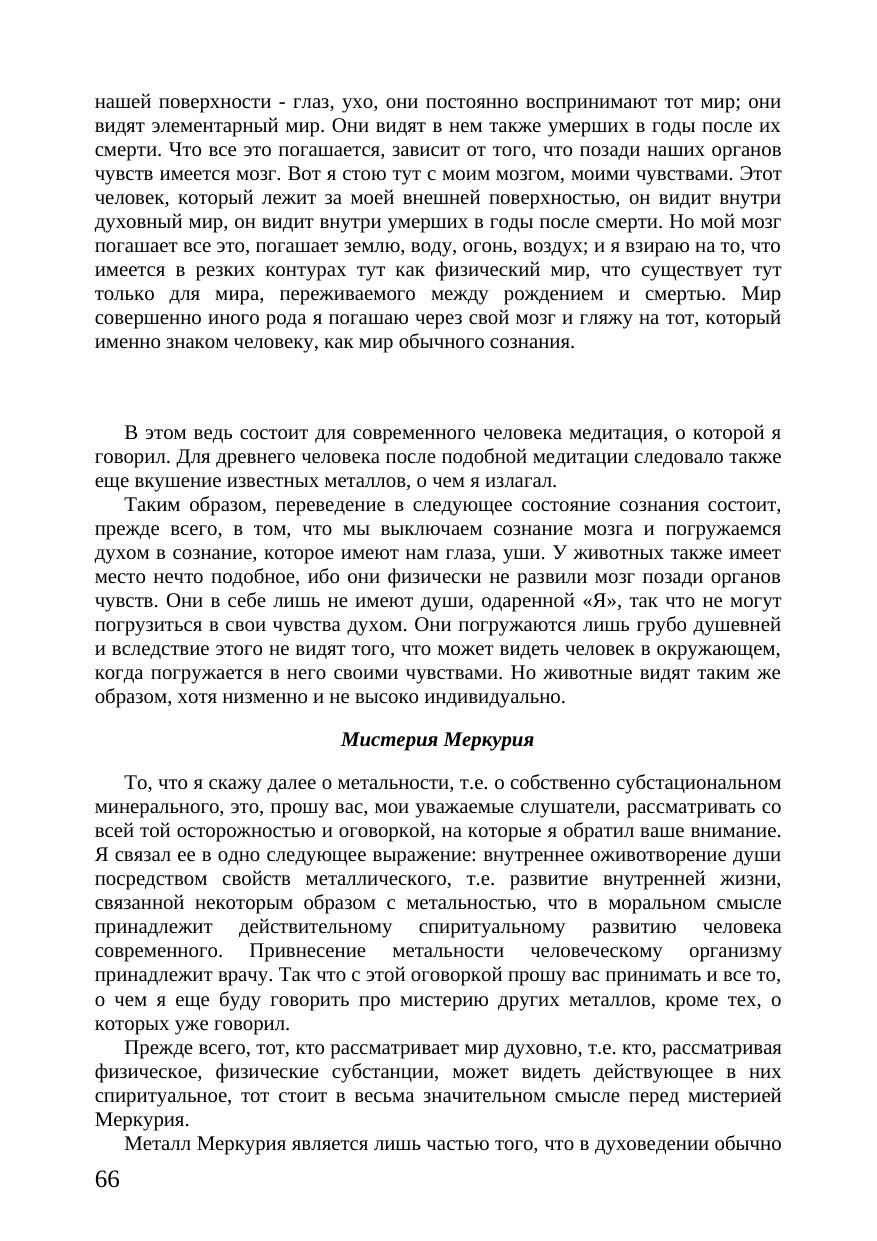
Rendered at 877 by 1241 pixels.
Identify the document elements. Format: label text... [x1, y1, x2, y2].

text В этом ведь состоит для современного человека медитация, о которой я говорил. Для древнего человека после подобной медитации следовало также еще вкушение известных металлов, о чем я излагал. [94, 419, 782, 492]
text Прежде всего, тот, кто рассматривает мир духовно, т.е. кто, рассматривая физическое, физические субстанции, может видеть действующее в них спиритуальное, тот стоит в весьма значительном смысле перед мистерией Меркурия. [94, 1034, 782, 1131]
subtitle Мистерия Меркурия [94, 727, 782, 751]
text Таким образом, переведение в следующее состояние сознания состоит, прежде всего, в том, что мы выключаем сознание мозга и погружаемся духом в сознание, которое имеют нам глаза, уши. У животных также имеет место нечто подобное, ибо они физически не развили мозг позади органов чувств. Они в себе лишь не имеют души, одаренной «Я», так что не могут погрузиться в свои чувства духом. Они погружаются лишь грубо душевней и вследствие этого не видят того, что может видеть человек в окружающем, когда погружается в него своими чувствами. Но животные видят таким же образом, хотя низменно и не высоко индивидуально. [94, 492, 782, 708]
text То, что я скажу далее о метальности, т.е. о собственно субстациональном минерального, это, прошу вас, мои уважаемые слушатели, рассматривать со всей той осторожностью и оговоркой, на которые я обратил ваше внимание. Я связал ее в одно следующее выражение: внутреннее оживотворение души посредством свойств металлического, т.е. развитие внутренней жизни, связанной некоторым образом с метальностью, что в моральном смысле принадлежит действительному спиритуальному развитию человека современного. Привнесение метальности человеческому организму принадлежит врачу. Так что с этой оговоркой прошу вас принимать и все то, о чем я еще буду говорить про мистерию других металлов, кроме тех, о которых уже говорил. [94, 770, 782, 1034]
text Металл Меркурия является лишь частью того, что в духоведении обычно [94, 1131, 782, 1155]
text нашей поверхности - глаз, ухо, они постоянно воспринимают тот мир; они видят элементарный мир. Они видят в нем также умерших в годы после их смерти. Что все это погашается, зависит от того, что позади наших органов чувств имеется мозг. Вот я стою тут с моим мозгом, моими чувствами. Этот человек, который лежит за моей внешней поверхностью, он видит внутри духовный мир, он видит внутри умерших в годы после смерти. Но мой мозг погашает все это, погашает землю, воду, огонь, воздух; и я взираю на то, что имеется в резких контурах тут как физический мир, что существует тут только для мира, переживаемого между рождением и смертью. Мир совершенно иного рода я погашаю через свой мозг и гляжу на тот, который именно знаком человеку, как мир обычного сознания. [94, 89, 782, 353]
